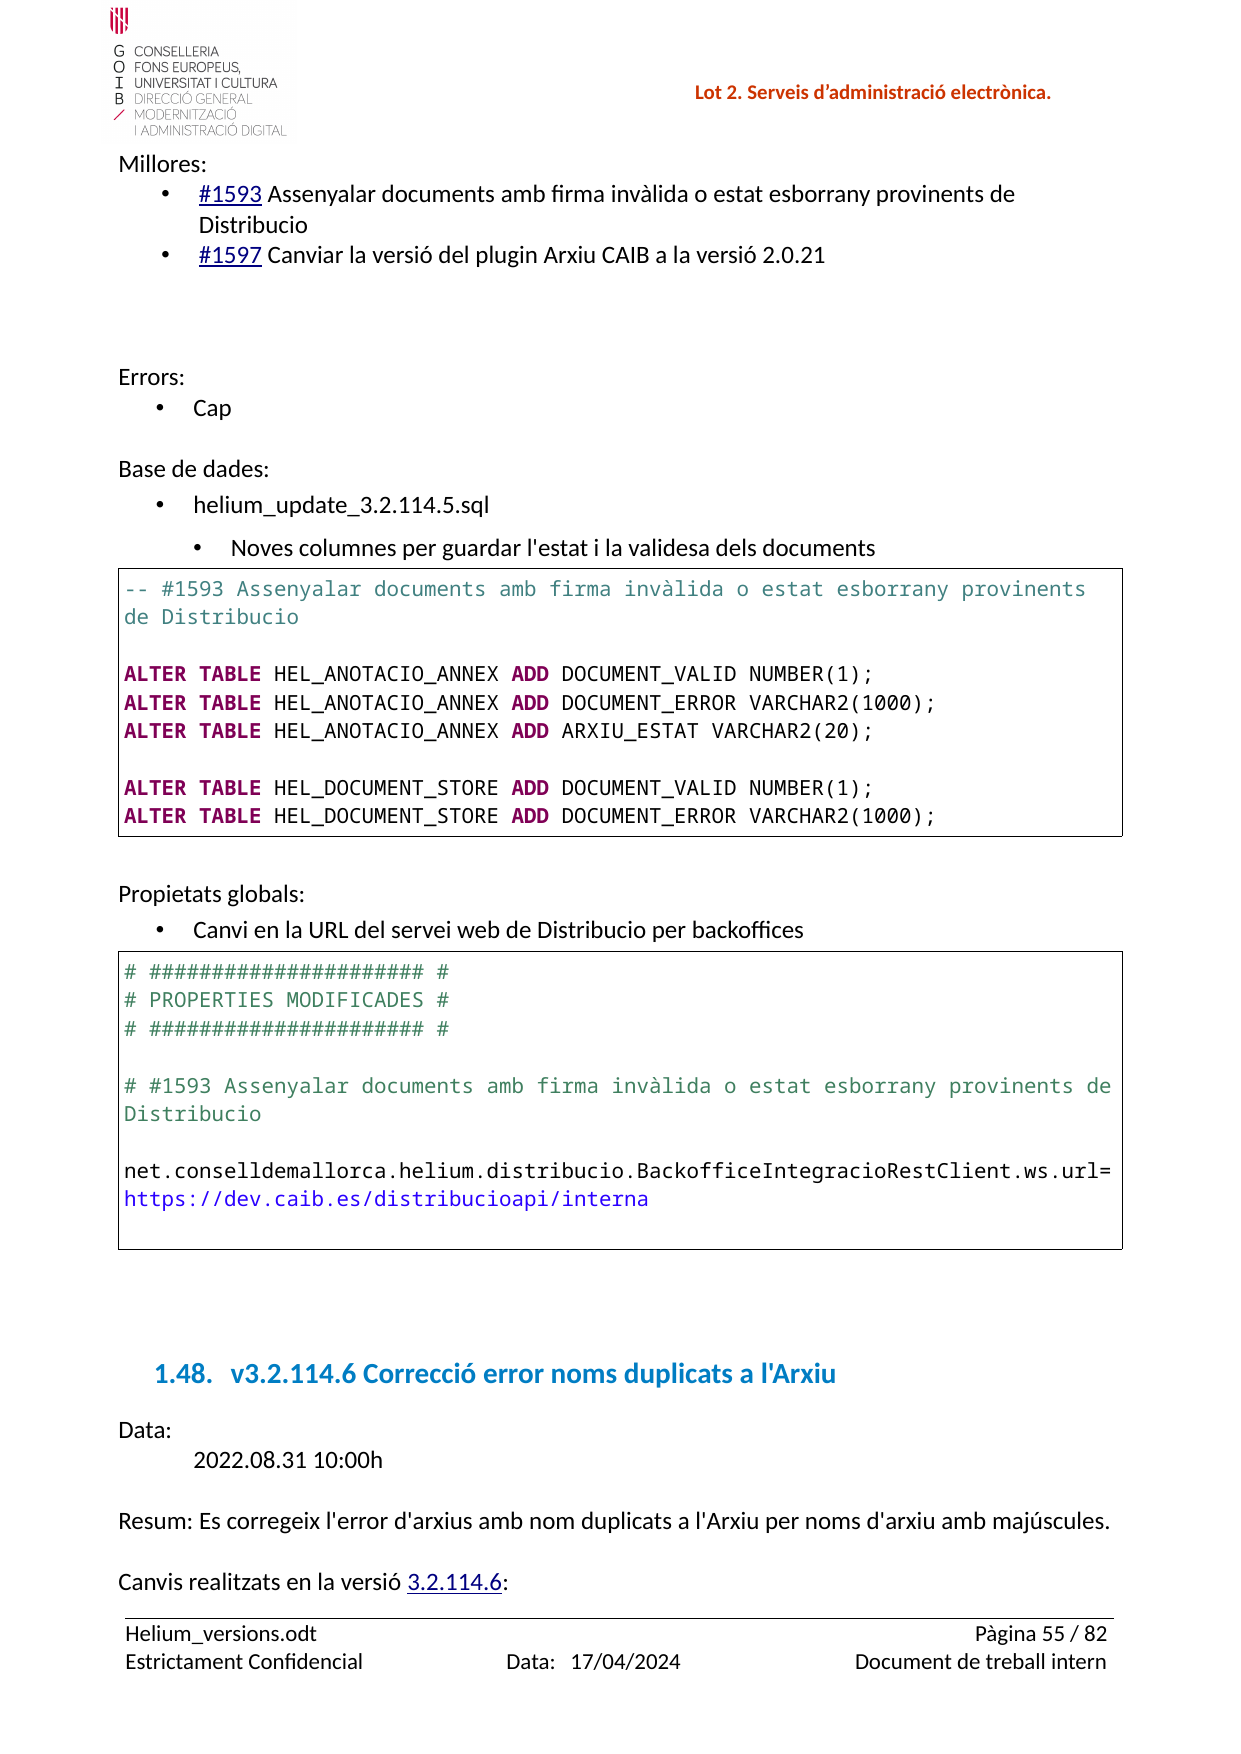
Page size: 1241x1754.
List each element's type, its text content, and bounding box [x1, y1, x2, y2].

text 2022.08.31 10:00h [118, 1444, 1122, 1475]
subtitle v3.2.114.6 Correcció error noms duplicats a l'Arxiu [153, 1355, 1122, 1390]
list Cap [156, 392, 1122, 422]
list #1597 Canviar la versió del plugin Arxiu CAIB a la versió 2.0.21 [161, 239, 1122, 270]
list #1593 Assenyalar documents amb firma invàlida o estat esborrany provinents de Distribucio [161, 178, 1122, 239]
table_header # ###################### # # PROPERTIES MODIFICADES # # ###################### # # #1593 Assenyalar documents amb firma invàlida o estat esborrany provinents de Distribucio net.conselldemallorca.helium.distribucio.BackofficeIntegracioRestClient.ws.url=https://dev.caib.es/distribucioapi/interna [119, 952, 1122, 1249]
text Data: [118, 1414, 1122, 1444]
picture [100, 0, 297, 144]
text Resum: Es corregeix l'error d'arxius amb nom duplicats a l'Arxiu per noms d'arxiu amb majúscules. [118, 1506, 1122, 1536]
text Canvis realitzats en la versió 3.2.114.6: [118, 1567, 1122, 1597]
table_header -- #1593 Assenyalar documents amb firma invàlida o estat esborrany provinents de Distribucio ALTER TABLE HEL_ANOTACIO_ANNEX ADD DOCUMENT_VALID NUMBER(1); ALTER TABLE HEL_ANOTACIO_ANNEX ADD DOCUMENT_ERROR VARCHAR2(1000); ALTER TABLE HEL_ANOTACIO_ANNEX ADD ARXIU_ESTAT VARCHAR2(20); ALTER TABLE HEL_DOCUMENT_STORE ADD DOCUMENT_VALID NUMBER(1); ALTER TABLE HEL_DOCUMENT_STORE ADD DOCUMENT_ERROR VARCHAR2(1000); [119, 569, 1122, 836]
text Millores: [118, 148, 1122, 178]
list Noves columnes per guardar l'estat i la validesa dels documents [193, 532, 1122, 562]
list Canvi en la URL del servei web de Distribucio per backoffices [156, 915, 1122, 945]
list helium_update_3.2.114.5.sql [156, 489, 1122, 520]
text Propietats globals: [118, 878, 1122, 909]
text Base de dades: [118, 453, 1122, 483]
text Errors: [118, 361, 1122, 392]
